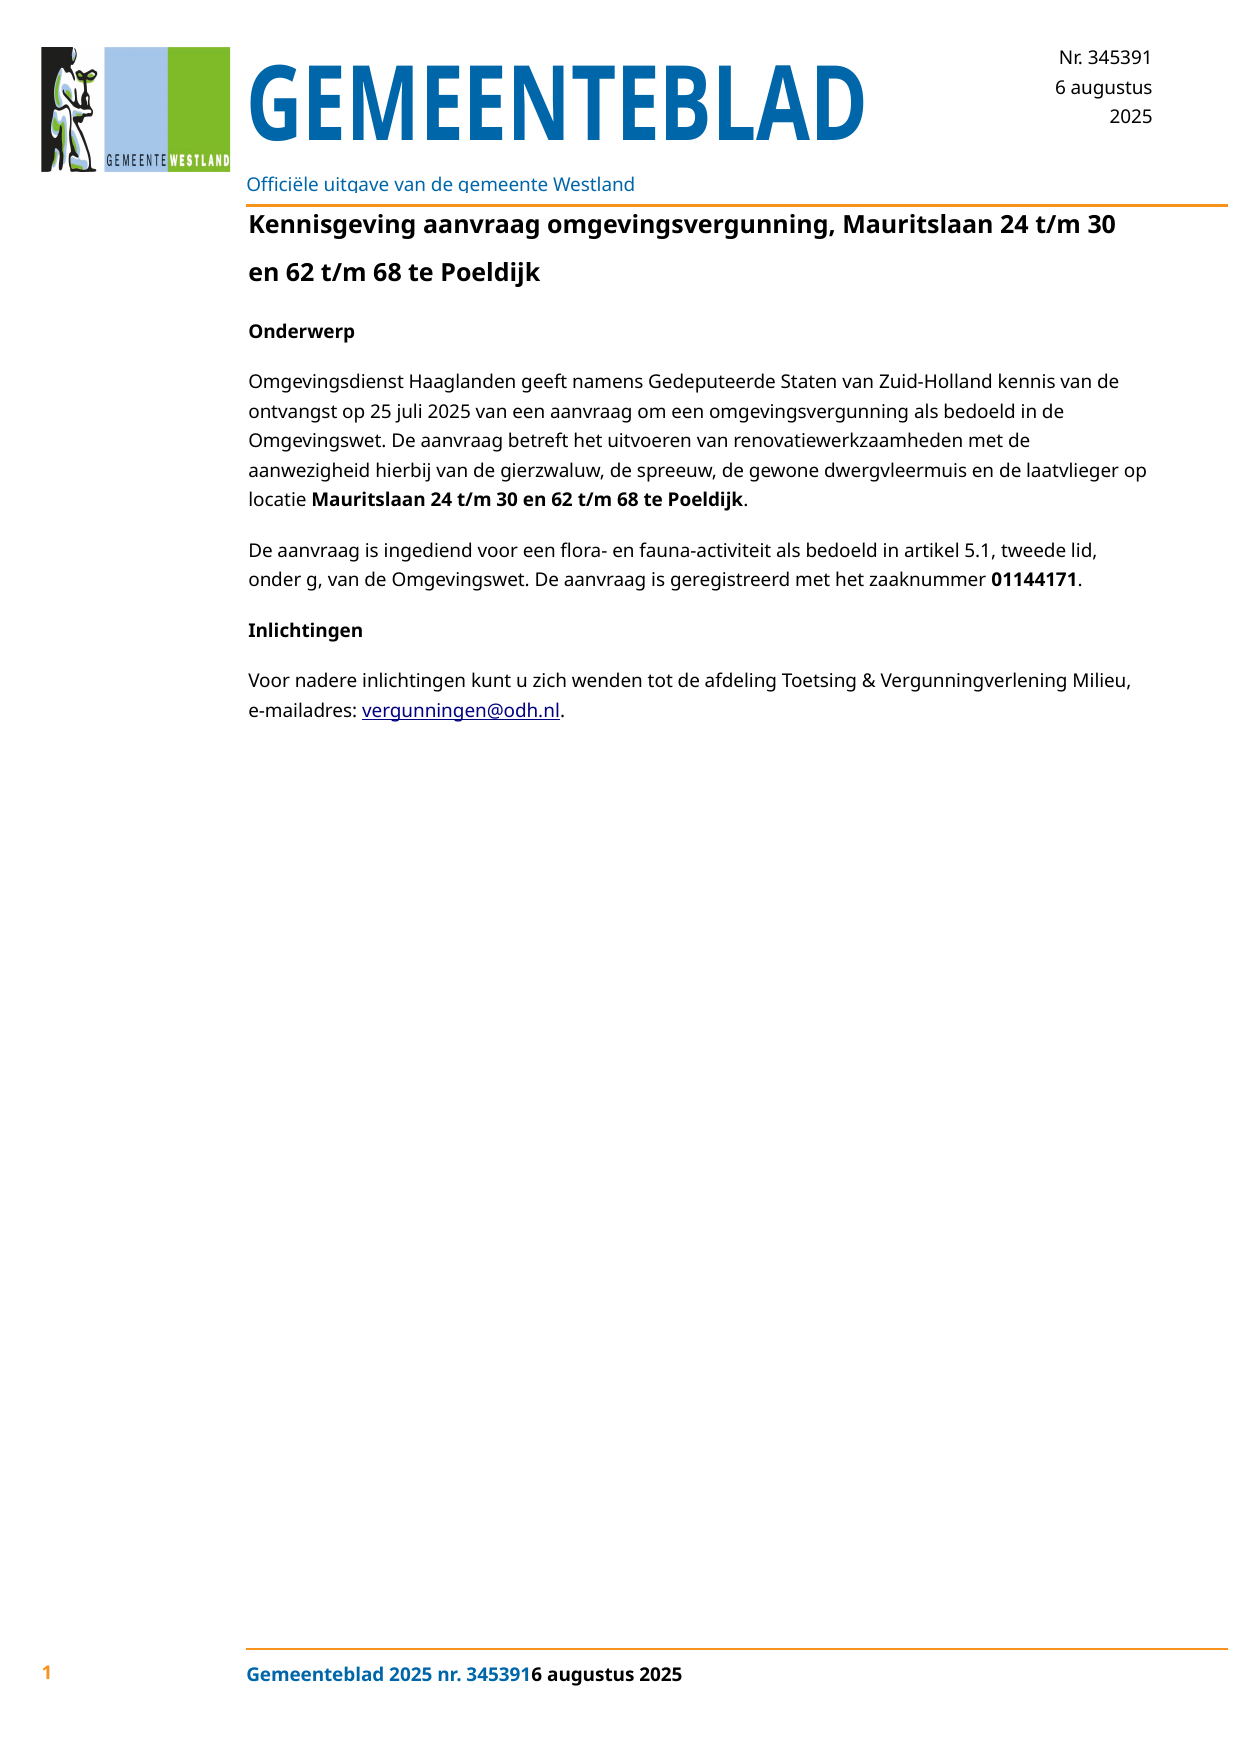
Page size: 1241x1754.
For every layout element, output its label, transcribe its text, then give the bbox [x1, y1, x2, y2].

text Inlichtingen [248, 617, 1152, 643]
text Voor nadere inlichtingen kunt u zich wenden tot de afdeling Toetsing & Vergunningverlening Milieu, e-mailadres: vergunningen@odh.nl. [248, 667, 1152, 723]
text Onderwerp [248, 318, 1152, 344]
text Omgevingsdienst Haaglanden geeft namens Gedeputeerde Staten van Zuid-Holland kennis van de ontvangst op 25 juli 2025 van een aanvraag om een omgevingsvergunning als bedoeld in de Omgevingswet. De aanvraag betreft het uitvoeren van renovatiewerkzaamheden met de aanwezigheid hierbij van de gierzwaluw, de spreeuw, de gewone dwergvleermuis en de laatvlieger op locatie Mauritslaan 24 t/m 30 en 62 t/m 68 te Poeldijk. [248, 368, 1152, 512]
text De aanvraag is ingediend voor een flora- en fauna-activiteit als bedoeld in artikel 5.1, tweede lid, onder g, van de Omgevingswet. De aanvraag is geregistreerd met het zaaknummer 01144171. [248, 537, 1152, 592]
text Kennisgeving aanvraag omgevingsvergunning, Mauritslaan 24 t/m 30 en 62 t/m 68 te Poeldijk [248, 207, 1152, 288]
picture [41, 47, 231, 172]
